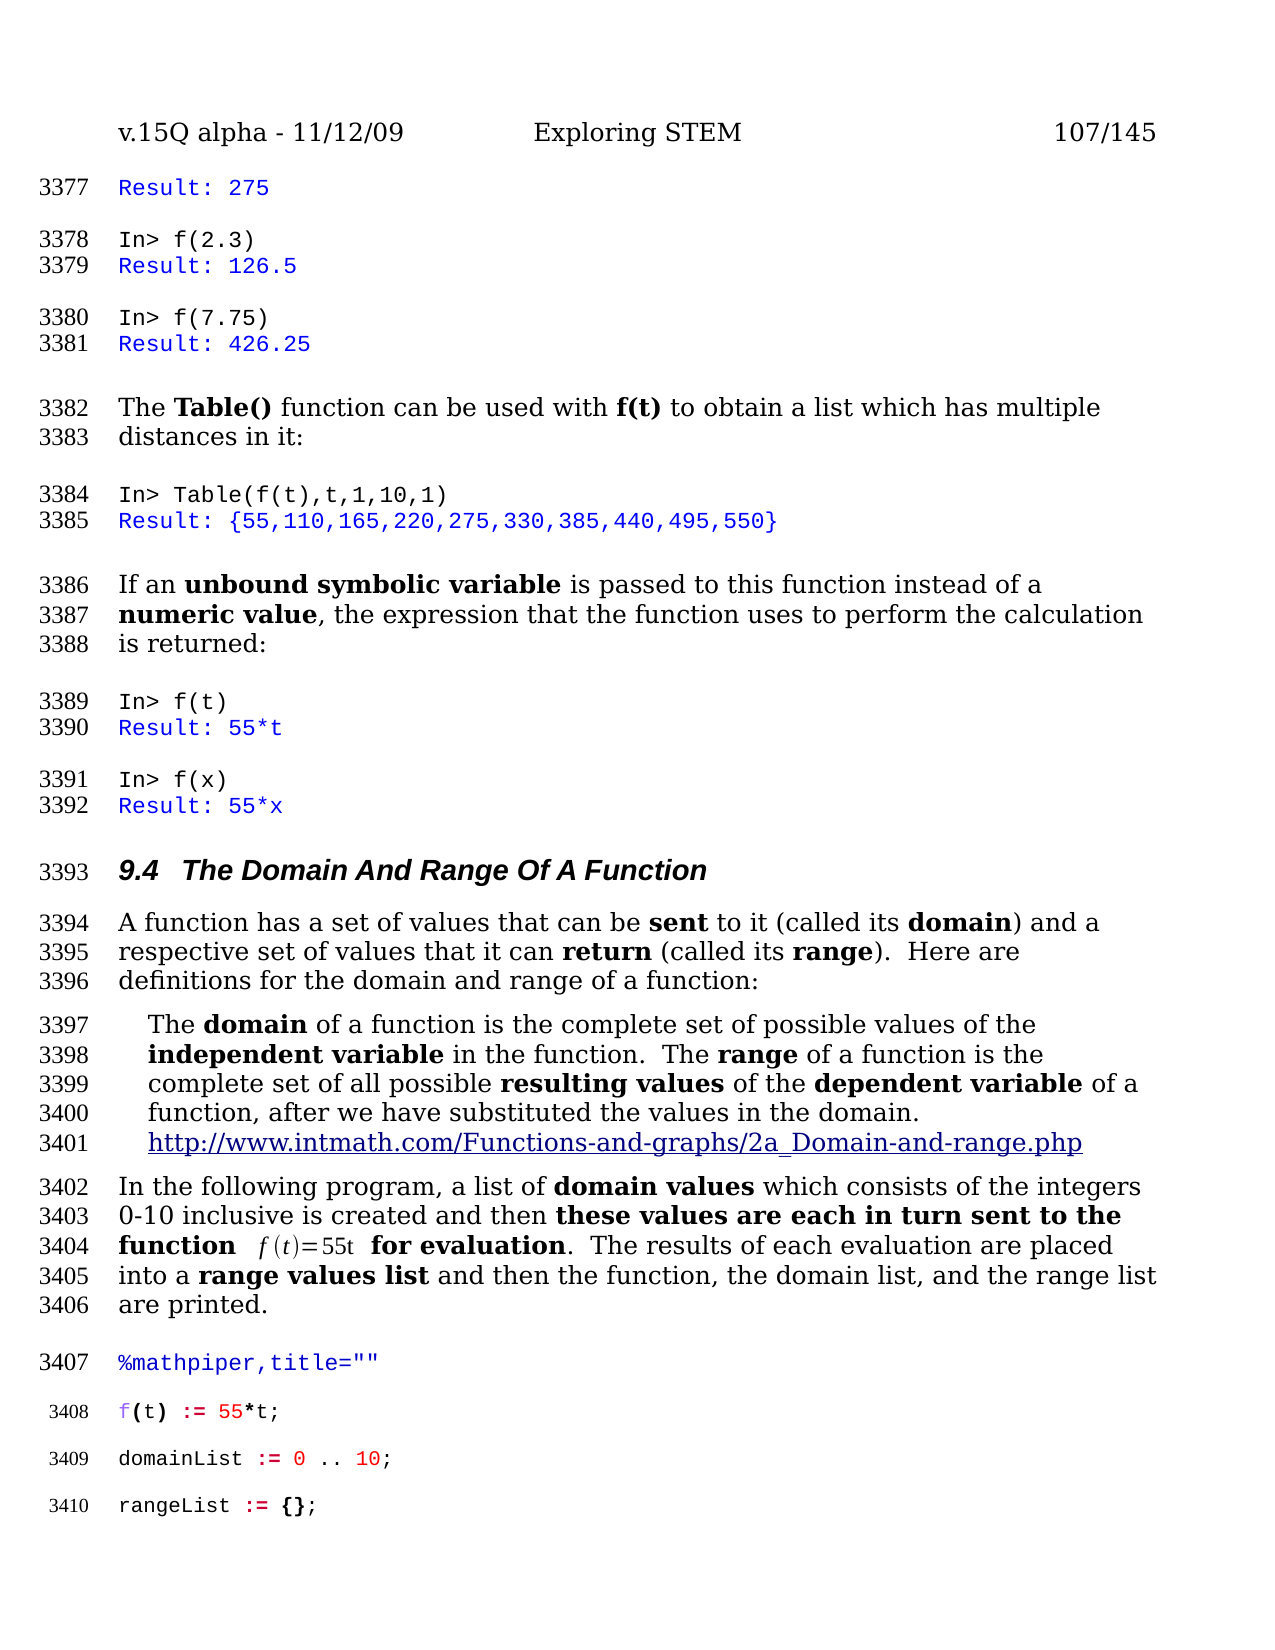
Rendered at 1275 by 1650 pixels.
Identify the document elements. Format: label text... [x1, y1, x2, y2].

text The domain of a function is the complete set of possible values of the independent variable in the function. The range of a function is the complete set of all possible resulting values of the dependent variable of a function, after we have substituted the values in the domain. http://www.intmath.com/Functions-and-graphs/2a_Domain-and-range.php [148, 1011, 1157, 1157]
text If an unbound symbolic variable is passed to this function instead of a numeric value, the expression that the function uses to perform the calculation is returned: [118, 571, 1157, 658]
text In> Table(f(t),t,1,10,1) [118, 484, 1157, 510]
text Result: 275 [118, 177, 1157, 203]
text rangeList := {}; [118, 1496, 1157, 1519]
text Result: {55,110,165,220,275,330,385,440,495,550} [118, 510, 1157, 536]
text Result: 426.25 [118, 332, 1157, 358]
text %mathpiper,title="" [118, 1351, 1157, 1377]
text Result: 126.5 [118, 254, 1157, 281]
text In the following program, a list of domain values which consists of the integers 0-10 inclusive is created and then these values are each in turn sent to the functionfor evaluation. The results of each evaluation are placed into a range values list and then the function, the domain list, and the range list are printed. [118, 1172, 1157, 1319]
text In> f(t) [118, 690, 1157, 716]
text Result: 55*x [118, 794, 1157, 820]
text f(t) := 55*t; [118, 1401, 1157, 1424]
subtitle The Domain And Range Of A Function [118, 853, 1157, 887]
text In> f(x) [118, 768, 1157, 794]
text Result: 55*t [118, 716, 1157, 742]
text A function has a set of values that can be sent to it (called its domain) and a respective set of values that it can return (called its range). Here are definitions for the domain and range of a function: [118, 908, 1157, 996]
text In> f(2.3) [118, 229, 1157, 254]
text In> f(7.75) [118, 306, 1157, 332]
text domainList := 0 .. 10; [118, 1448, 1157, 1472]
text The Table() function can be used with f(t) to obtain a list which has multiple distances in it: [118, 393, 1157, 452]
